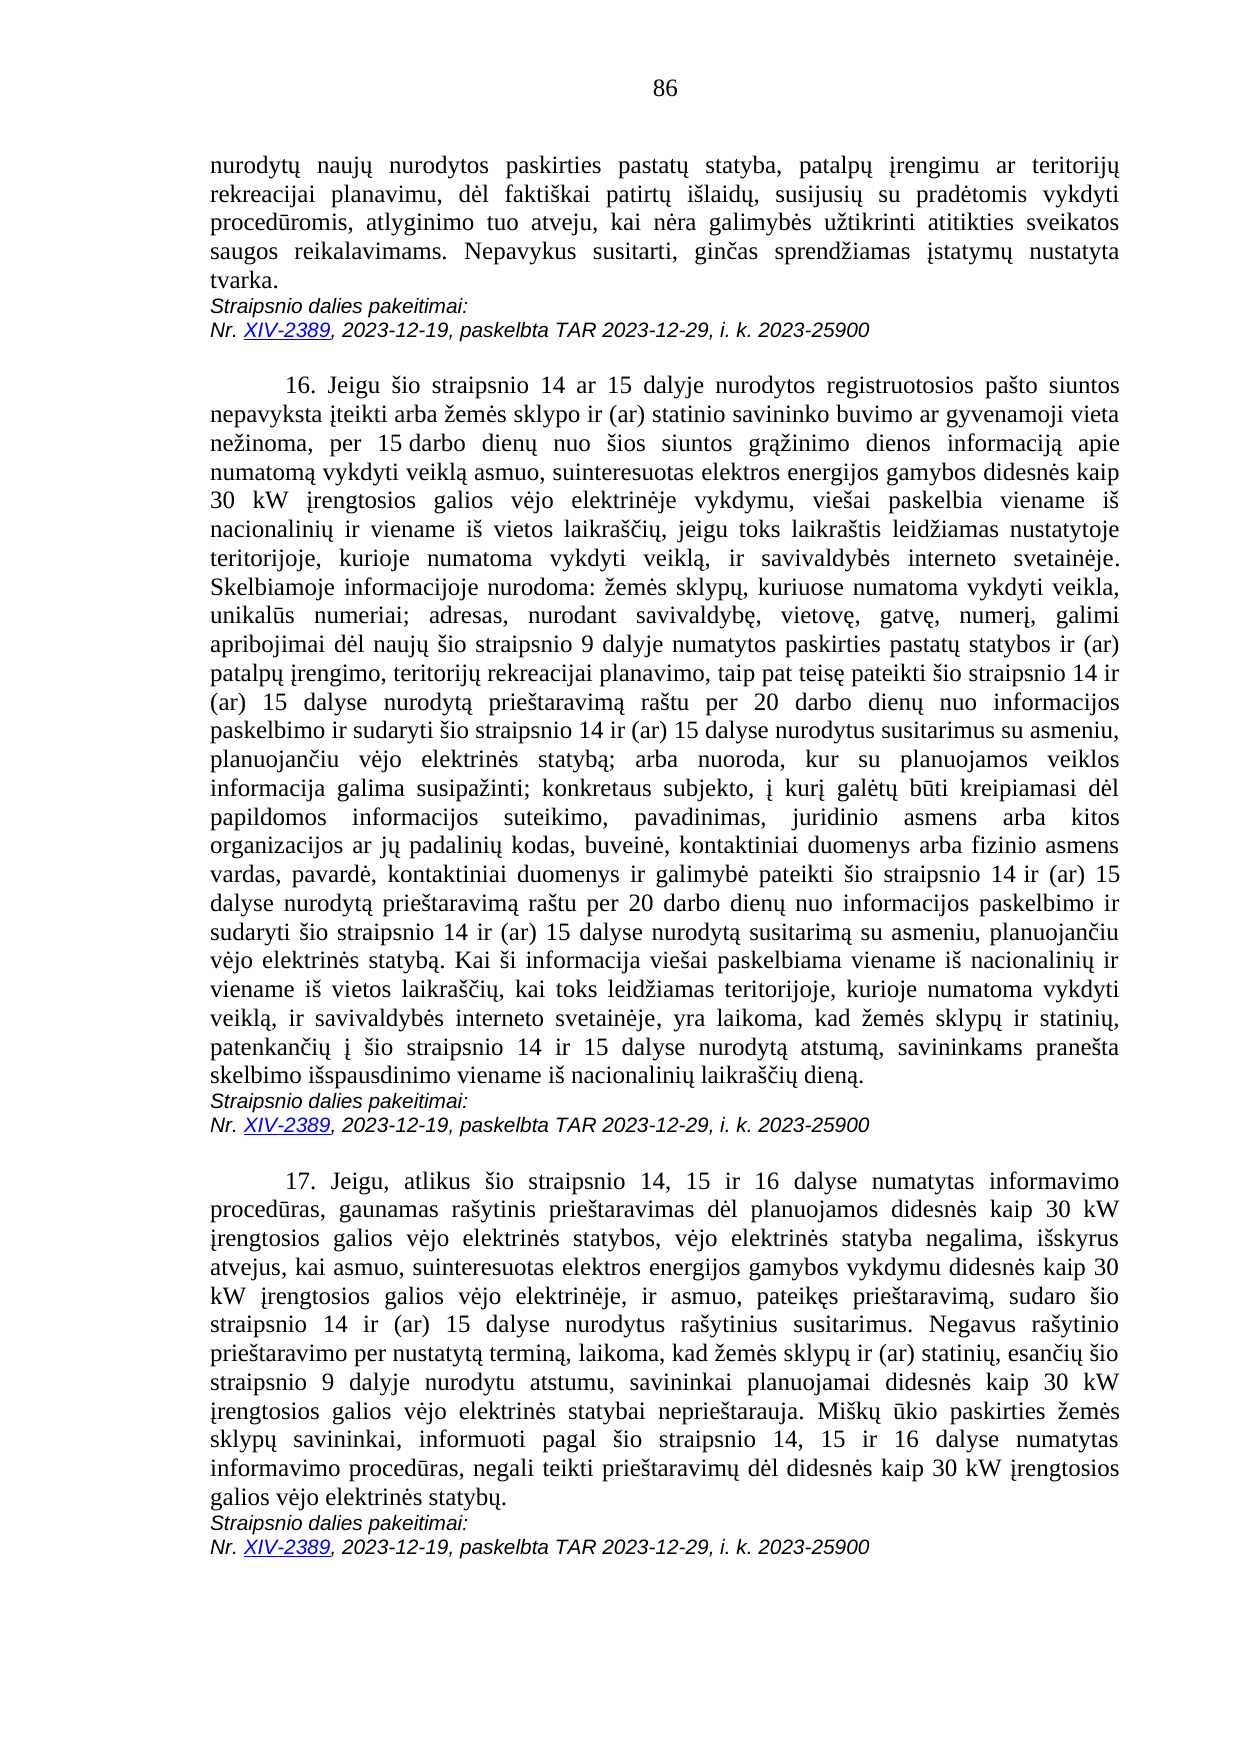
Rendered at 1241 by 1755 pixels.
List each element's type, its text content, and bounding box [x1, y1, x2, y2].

text Straipsnio dalies pakeitimai: [210, 1511, 1120, 1535]
text Straipsnio dalies pakeitimai: [210, 1089, 1120, 1113]
text 17. Jeigu, atlikus šio straipsnio 14, 15 ir 16 dalyse numatytas informavimo procedūras, gaunamas rašytinis prieštaravimas dėl planuojamos didesnės kaip 30 kW įrengtosios galios vėjo elektrinės statybos, vėjo elektrinės statyba negalima, išskyrus atvejus, kai asmuo, suinteresuotas elektros energijos gamybos vykdymu didesnės kaip 30 kW įrengtosios galios vėjo elektrinėje, ir asmuo, pateikęs prieštaravimą, sudaro šio straipsnio 14 ir (ar) 15 dalyse nurodytus rašytinius susitarimus. Negavus rašytinio prieštaravimo per nustatytą terminą, laikoma, kad žemės sklypų ir (ar) statinių, esančių šio straipsnio 9 dalyje nurodytu atstumu, savininkai planuojamai didesnės kaip 30 kW įrengtosios galios vėjo elektrinės statybai neprieštarauja. Miškų ūkio paskirties žemės sklypų savininkai, informuoti pagal šio straipsnio 14, 15 ir 16 dalyse numatytas informavimo procedūras, negali teikti prieštaravimų dėl didesnės kaip 30 kW įrengtosios galios vėjo elektrinės statybų. [210, 1166, 1120, 1511]
text Nr. XIV-2389, 2023-12-19, paskelbta TAR 2023-12-29, i. k. 2023-25900 [210, 1113, 1120, 1137]
text Straipsnio dalies pakeitimai: [210, 294, 1120, 318]
text Nr. XIV-2389, 2023-12-19, paskelbta TAR 2023-12-29, i. k. 2023-25900 [210, 318, 1120, 342]
text 16. Jeigu šio straipsnio 14 ar 15 dalyje nurodytos registruotosios pašto siuntos nepavyksta įteikti arba žemės sklypo ir (ar) statinio savininko buvimo ar gyvenamoji vieta nežinoma, per 15 darbo dienų nuo šios siuntos grąžinimo dienos informaciją apie numatomą vykdyti veiklą asmuo, suinteresuotas elektros energijos gamybos didesnės kaip 30 kW įrengtosios galios vėjo elektrinėje vykdymu, viešai paskelbia viename iš nacionalinių ir viename iš vietos laikraščių, jeigu toks laikraštis leidžiamas nustatytoje teritorijoje, kurioje numatoma vykdyti veiklą, ir savivaldybės interneto svetainėje. Skelbiamoje informacijoje nurodoma: žemės sklypų, kuriuose numatoma vykdyti veikla, unikalūs numeriai; adresas, nurodant savivaldybę, vietovę, gatvę, numerį, galimi apribojimai dėl naujų šio straipsnio 9 dalyje numatytos paskirties pastatų statybos ir (ar) patalpų įrengimo, teritorijų rekreacijai planavimo, taip pat teisę pateikti šio straipsnio 14 ir (ar) 15 dalyse nurodytą prieštaravimą raštu per 20 darbo dienų nuo informacijos paskelbimo ir sudaryti šio straipsnio 14 ir (ar) 15 dalyse nurodytus susitarimus su asmeniu, planuojančiu vėjo elektrinės statybą; arba nuoroda, kur su planuojamos veiklos informacija galima susipažinti; konkretaus subjekto, į kurį galėtų būti kreipiamasi dėl papildomos informacijos suteikimo, pavadinimas, juridinio asmens arba kitos organizacijos ar jų padalinių kodas, buveinė, kontaktiniai duomenys arba fizinio asmens vardas, pavardė, kontaktiniai duomenys ir galimybė pateikti šio straipsnio 14 ir (ar) 15 dalyse nurodytą prieštaravimą raštu per 20 darbo dienų nuo informacijos paskelbimo ir sudaryti šio straipsnio 14 ir (ar) 15 dalyse nurodytą susitarimą su asmeniu, planuojančiu vėjo elektrinės statybą. Kai ši informacija viešai paskelbiama viename iš nacionalinių ir viename iš vietos laikraščių, kai toks leidžiamas teritorijoje, kurioje numatoma vykdyti veiklą, ir savivaldybės interneto svetainėje, yra laikoma, kad žemės sklypų ir statinių, patenkančių į šio straipsnio 14 ir 15 dalyse nurodytą atstumą, savininkams pranešta skelbimo išspausdinimo viename iš nacionalinių laikraščių dieną. [210, 370, 1120, 1089]
text nurodytų naujų nurodytos paskirties pastatų statyba, patalpų įrengimu ar teritorijų rekreacijai planavimu, dėl faktiškai patirtų išlaidų, susijusių su pradėtomis vykdyti procedūromis, atlyginimo tuo atveju, kai nėra galimybės užtikrinti atitikties sveikatos saugos reikalavimams. Nepavykus susitarti, ginčas sprendžiamas įstatymų nustatyta tvarka. [210, 150, 1120, 294]
text Nr. XIV-2389, 2023-12-19, paskelbta TAR 2023-12-29, i. k. 2023-25900 [210, 1535, 1120, 1559]
